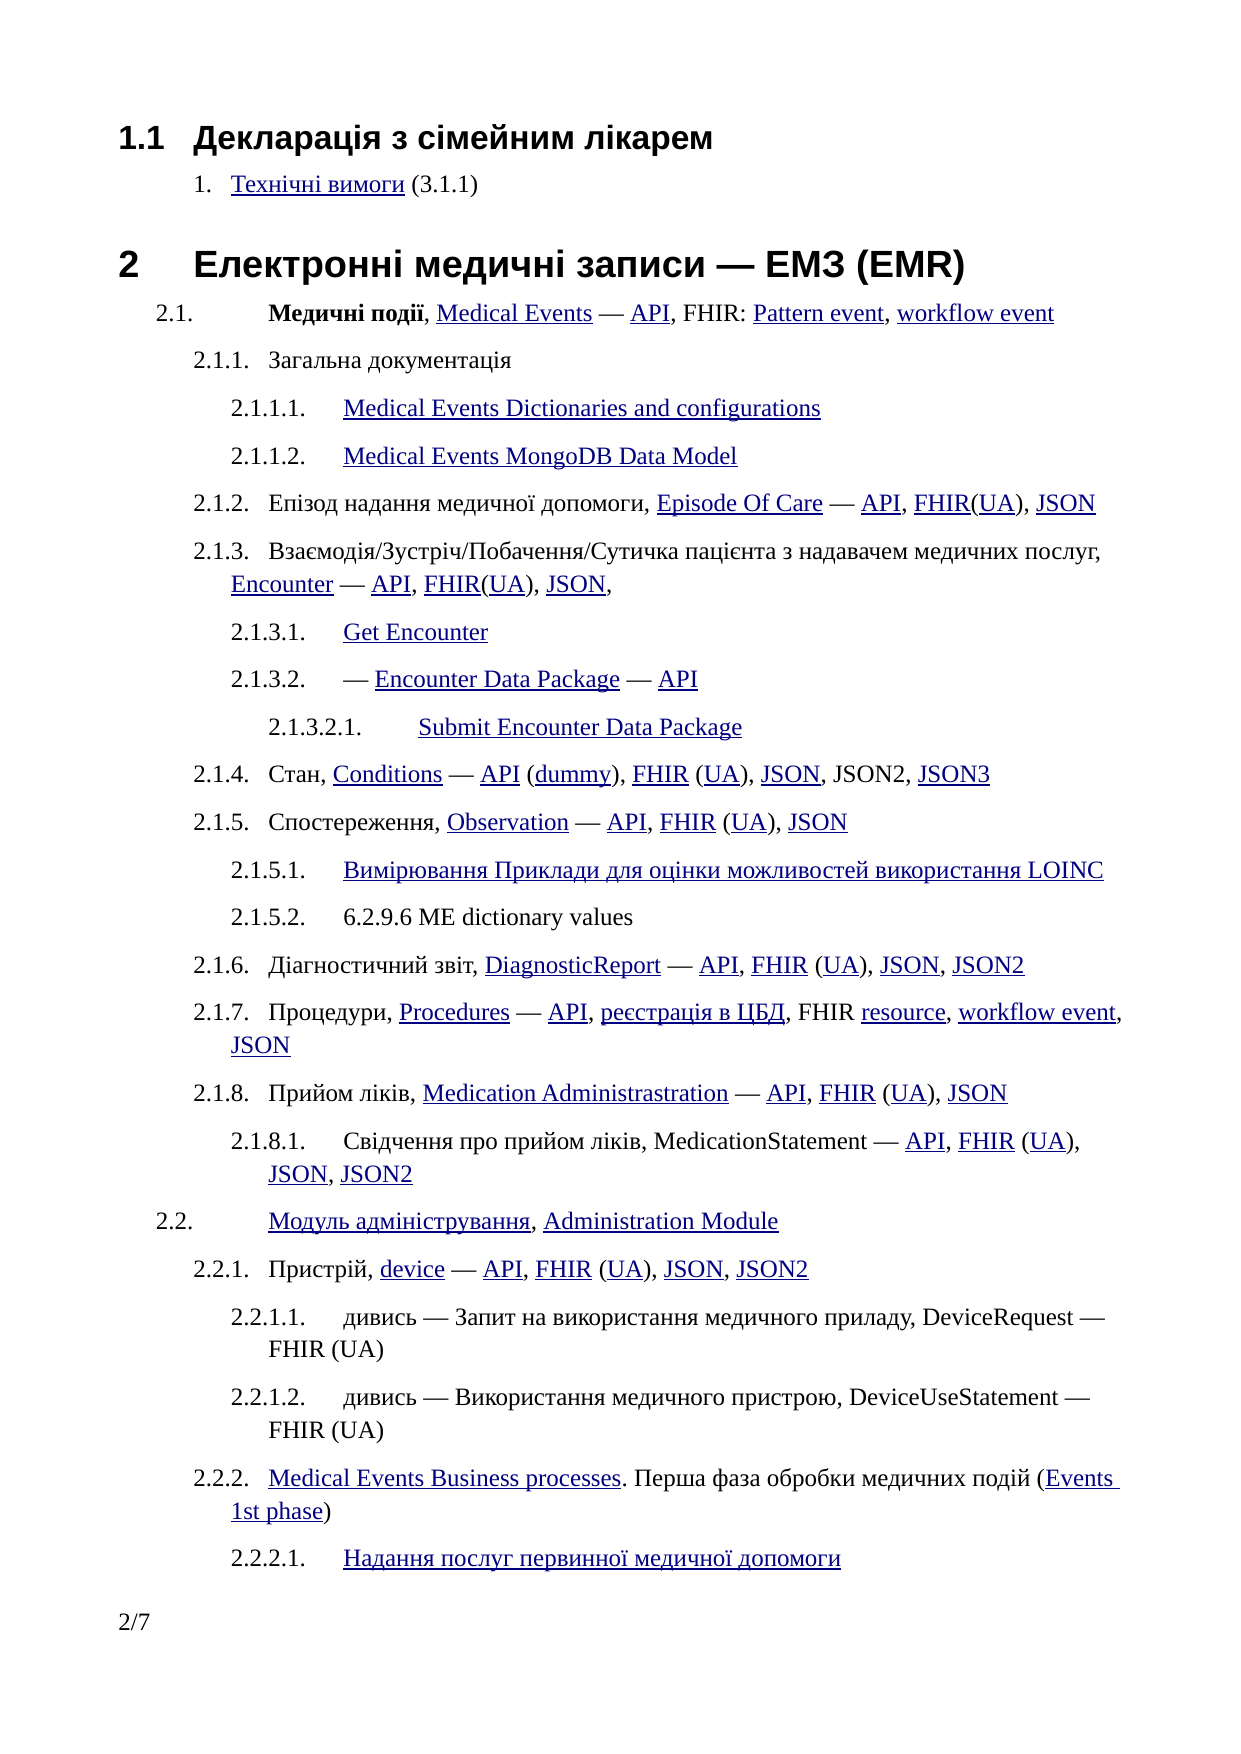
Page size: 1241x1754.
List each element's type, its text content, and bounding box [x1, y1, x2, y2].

list Загальна документація [193, 346, 1122, 374]
list Стан, Conditions — API (dummy), FHIR (UA), JSON, JSON2, JSON3 [193, 759, 1122, 788]
list Модуль адміністрування, Administration Module [156, 1206, 1122, 1235]
list Взаємодія/Зустріч/Побачення/Сутичка пацієнта з надавачем медичних послуг, Encounter — API, FHIR(UA), JSON, [193, 536, 1122, 598]
list Прийом ліків, Medication Administrastration — API, FHIR (UA), JSON [193, 1078, 1122, 1107]
list Технічні вимоги (3.1.1) [193, 169, 1122, 198]
list Medical Events Dictionaries and configurations [231, 393, 1122, 422]
subtitle Електронні медичні записи — ЕМЗ (EMR) [118, 242, 1122, 286]
list Медичні події, Medical Events — API, FHIR: Pattern event, workflow event [156, 298, 1122, 327]
list Submit Encounter Data Package [268, 712, 1122, 741]
list Свідчення про прийом ліків, MedicationStatement — API, FHIR (UA), JSON, JSON2 [231, 1126, 1122, 1187]
list дивись — Використання медичного пристрою, DeviceUseStatement — FHIR (UA) [231, 1382, 1122, 1444]
list Medical Events MongoDB Data Model [231, 441, 1122, 469]
list Medical Events Business processes. Перша фаза обробки медичних подій (Events 1st phase) [193, 1463, 1122, 1524]
list 6.2.9.6. ME dictionary values [231, 902, 1122, 931]
list Епізод надання медичної допомоги, Episode Of Care — API, FHIR(UA), JSON [193, 488, 1122, 517]
list Спостереження, Observation — API, FHIR (UA), JSON [193, 807, 1122, 836]
list Надання послуг первинної медичної допомоги [231, 1543, 1122, 1572]
list Діагностичний звіт, DiagnosticReport — API, FHIR (UA), JSON, JSON2 [193, 950, 1122, 979]
list Get Encounter [231, 617, 1122, 645]
list Пристрій, device — API, FHIR (UA), JSON, JSON2 [193, 1254, 1122, 1283]
subtitle Декларація з сімейним лікарем [118, 118, 1122, 157]
list Процедури, Procedures — API, реєстрація в ЦБД, FHIR resource, workflow event, JSON [193, 997, 1122, 1059]
list Вимірювання Приклади для оцінки можливостей використання LOINC [231, 855, 1122, 883]
list дивись — Запит на використання медичного приладу, DeviceRequest — FHIR (UA) [231, 1302, 1122, 1363]
list — Encounter Data Package — API [231, 664, 1122, 693]
